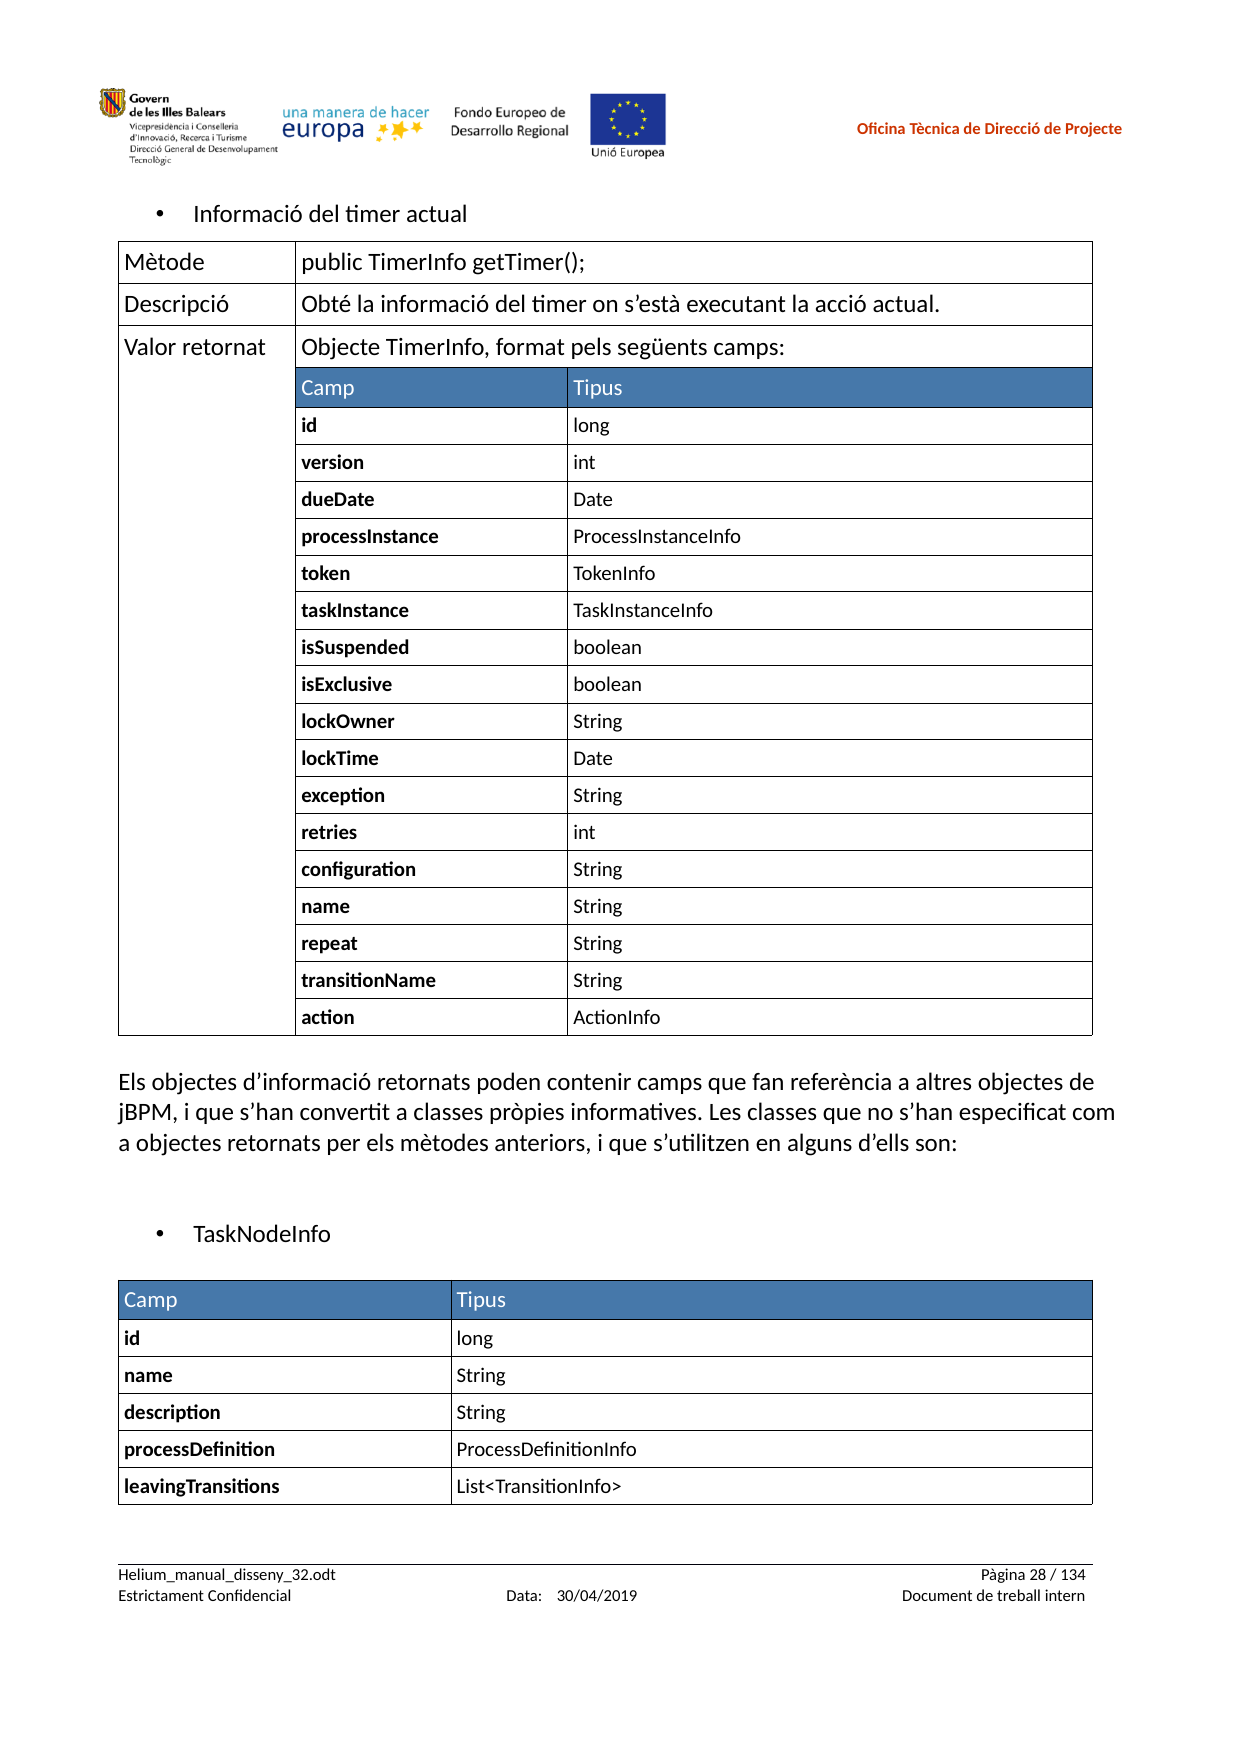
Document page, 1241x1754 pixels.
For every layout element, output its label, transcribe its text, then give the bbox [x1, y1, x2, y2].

picture [99, 87, 668, 166]
table_cell ProcessDefinitionInfo [452, 1431, 1092, 1467]
table_cell id [119, 1320, 451, 1356]
table_cell boolean [568, 666, 1092, 702]
table_cell processDefinition [119, 1431, 451, 1467]
text Els objectes d’informació retornats poden contenir camps que fan referència a altres objectes de jBPM, i que s’han convertit a classes pròpies informatives. Les classes que no s’han especificat com a objectes retornats per els mètodes anteriors, i que s’utilitzen en alguns d’ells son: [118, 1066, 1122, 1157]
table_cell Date [568, 740, 1092, 776]
table_cell ActionInfo [568, 999, 1092, 1035]
table_cell description [119, 1394, 451, 1430]
table_cell TaskInstanceInfo [568, 592, 1092, 628]
table_cell Obté la informació del timer on s’està executant la acció actual. [296, 284, 1092, 325]
table_cell dueDate [296, 482, 567, 517]
table_cell token [296, 556, 567, 591]
table_header public TimerInfo getTimer(); [296, 242, 1092, 283]
table_header Camp [119, 1281, 451, 1319]
table_cell long [452, 1320, 1092, 1356]
table_cell int [568, 445, 1092, 481]
table_cell String [568, 704, 1092, 739]
table_header Tipus [452, 1281, 1092, 1319]
table_cell id [296, 408, 567, 443]
table_cell lockOwner [296, 704, 567, 739]
table_cell lockTime [296, 740, 567, 776]
table_cell boolean [568, 630, 1092, 665]
table_cell processInstance [296, 519, 567, 554]
table_cell exception [296, 777, 567, 813]
table_cell String [452, 1394, 1092, 1430]
table_cell leavingTransitions [119, 1468, 451, 1504]
table_cell configuration [296, 851, 567, 887]
table_cell TokenInfo [568, 556, 1092, 591]
table_cell transitionName [296, 962, 567, 998]
table_cell Descripció [119, 284, 295, 325]
table_cell Objecte TimerInfo, format pels següents camps: [296, 326, 1092, 367]
table_cell isSuspended [296, 630, 567, 665]
table_cell isExclusive [296, 666, 567, 702]
table_cell String [452, 1357, 1092, 1393]
table_cell String [568, 925, 1092, 961]
table_cell Valor retornat [119, 326, 295, 1035]
table_cell repeat [296, 925, 567, 961]
table_cell String [568, 777, 1092, 813]
table_cell version [296, 445, 567, 481]
table_cell Camp [296, 368, 567, 407]
table_cell Date [568, 482, 1092, 517]
list TaskNodeInfo [156, 1218, 1122, 1249]
table_cell String [568, 888, 1092, 924]
table_cell int [568, 814, 1092, 850]
table_cell String [568, 962, 1092, 998]
table_cell List<TransitionInfo> [452, 1468, 1092, 1504]
list Informació del timer actual [156, 198, 1122, 229]
table_header Mètode [119, 242, 295, 283]
table_cell name [119, 1357, 451, 1393]
table_cell ProcessInstanceInfo [568, 519, 1092, 554]
table_cell retries [296, 814, 567, 850]
table_cell name [296, 888, 567, 924]
table_cell action [296, 999, 567, 1035]
table_cell taskInstance [296, 592, 567, 628]
table_cell String [568, 851, 1092, 887]
table_cell Tipus [568, 368, 1092, 407]
table_cell long [568, 408, 1092, 443]
